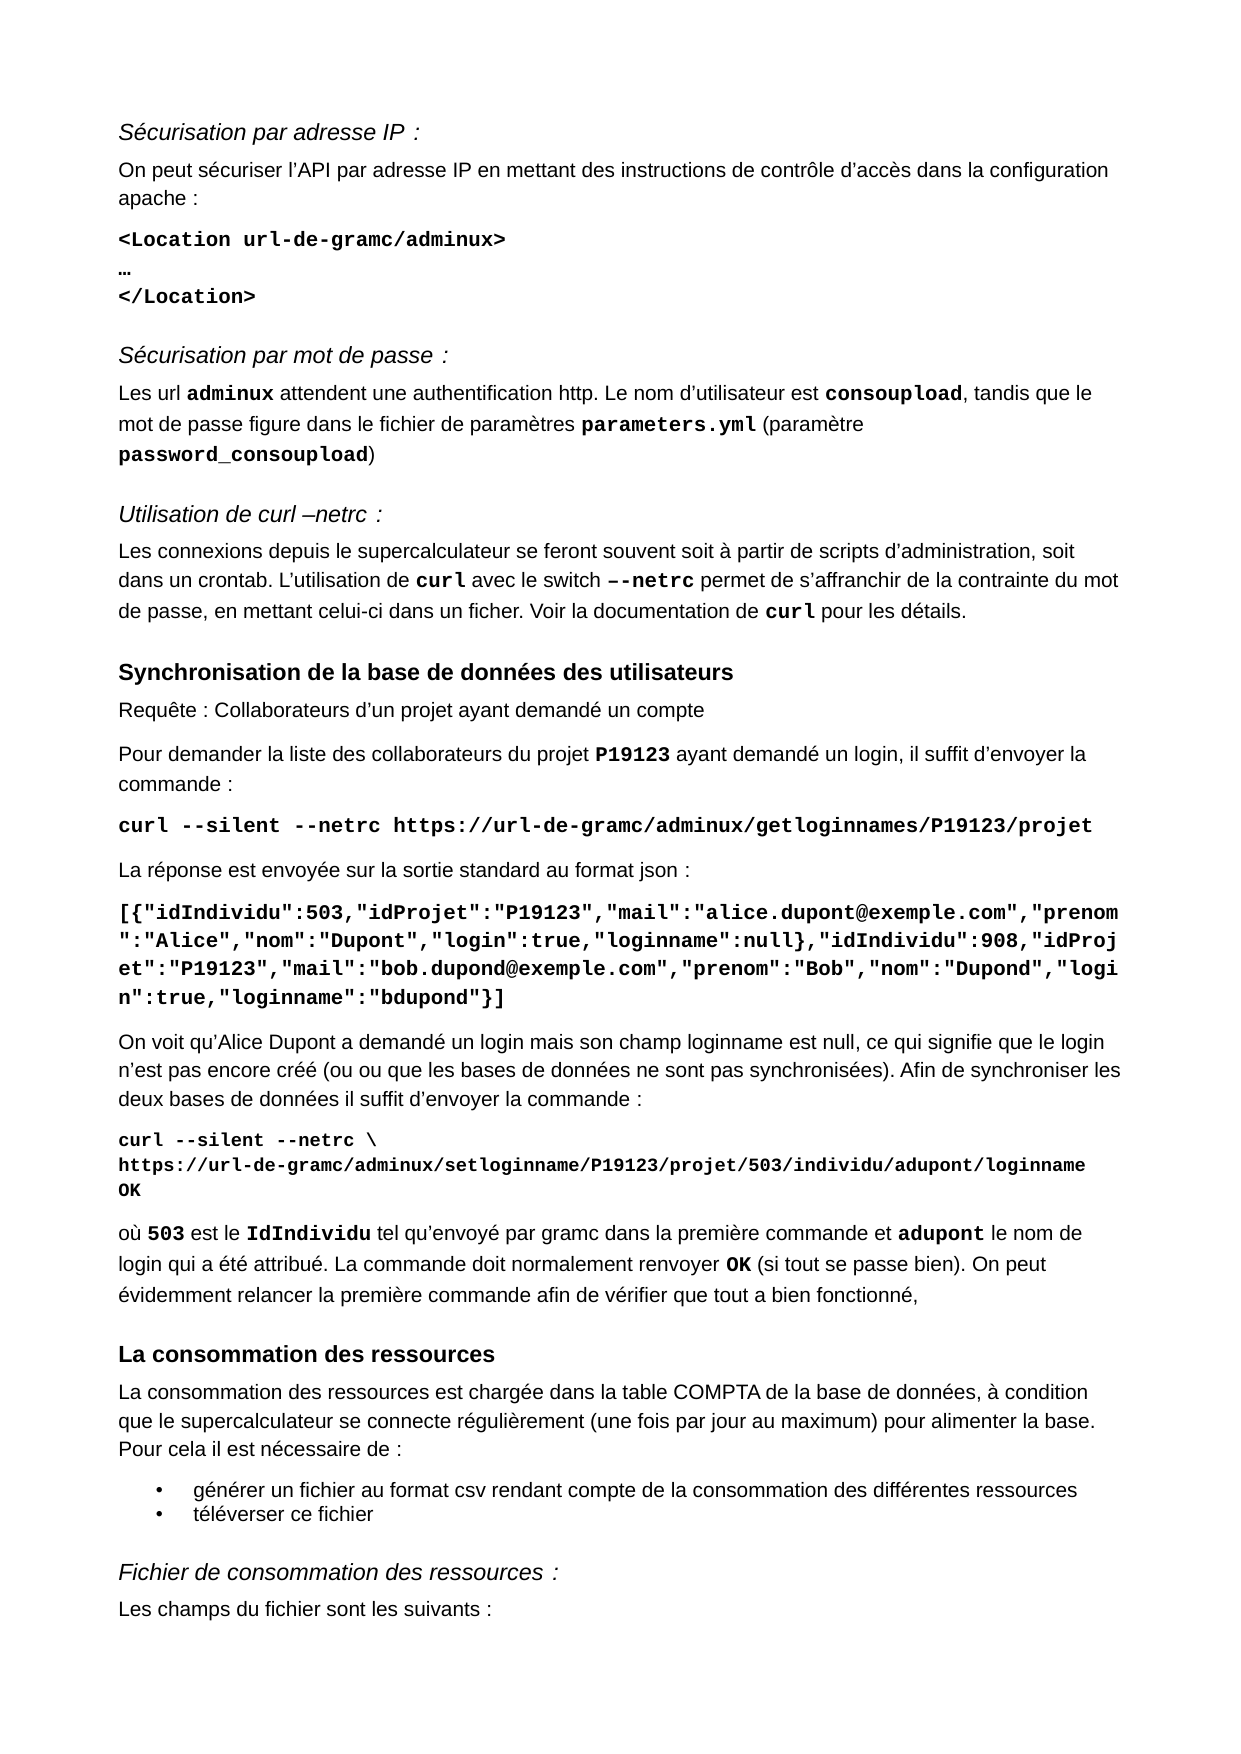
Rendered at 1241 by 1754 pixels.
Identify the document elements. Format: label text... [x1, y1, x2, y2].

text curl --silent --netrc https://url-de-gramc/adminux/getloginnames/P19123/projet [118, 815, 1122, 839]
subtitle Synchronisation de la base de données des utilisateurs [118, 659, 1122, 686]
text La consommation des ressources est chargée dans la table COMPTA de la base de données, à condition que le supercalculateur se connecte régulièrement (une fois par jour au maximum) pour alimenter la base. Pour cela il est nécessaire de : [118, 1380, 1122, 1461]
text Les connexions depuis le supercalculateur se feront souvent soit à partir de scripts d’administration, soit dans un crontab. L’utilisation de curl avec le switch –-netrc permet de s’affranchir de la contrainte du mot de passe, en mettant celui-ci dans un ficher. Voir la documentation de curl pour les détails. [118, 539, 1122, 624]
list téléverser ce fichier [156, 1502, 1122, 1526]
text où 503 est le IdIndividu tel qu’envoyé par gramc dans la première commande et adupont le nom de login qui a été attribué. La commande doit normalement renvoyer OK (si tout se passe bien). On peut évidemment relancer la première commande afin de vérifier que tout a bien fonctionné, [118, 1221, 1122, 1306]
text <Location url-de-gramc/adminux> … </Location> [118, 229, 1122, 310]
subtitle Fichier de consommation des ressources : [118, 1558, 1122, 1585]
text On peut sécuriser l’API par adresse IP en mettant des instructions de contrôle d’accès dans la configuration apache : [118, 157, 1122, 210]
text Les champs du fichier sont les suivants : [118, 1597, 1122, 1621]
text Pour demander la liste des collaborateurs du projet P19123 ayant demandé un login, il suffit d’envoyer la commande : [118, 741, 1122, 796]
subtitle La consommation des ressources [118, 1340, 1122, 1367]
subtitle Sécurisation par adresse IP : [118, 118, 1122, 145]
list générer un fichier au format csv rendant compte de la consommation des différentes ressources [156, 1481, 1122, 1502]
text [{"idIndividu":503,"idProjet":"P19123","mail":"alice.dupont@exemple.com","prenom":"Alice","nom":"Dupont","login":true,"loginname":null},"idIndividu":908,"idProjet":"P19123","mail":"bob.dupond@exemple.com","prenom":"Bob","nom":"Dupond","login":true,"loginname":"bdupond"}] [118, 902, 1122, 1010]
text On voit qu’Alice Dupont a demandé un login mais son champ loginname est null, ce qui signifie que le login n’est pas encore créé (ou ou que les bases de données ne sont pas synchronisées). Afin de synchroniser les deux bases de données il suffit d’envoyer la commande : [118, 1029, 1122, 1111]
text La réponse est envoyée sur la sortie standard au format json : [118, 858, 1122, 882]
text Les url adminux attendent une authentification http. Le nom d’utilisateur est consoupload, tandis que le mot de passe figure dans le fichier de paramètres parameters.yml (paramètre password_consoupload) [118, 381, 1122, 468]
subtitle Utilisation de curl –netrc : [118, 500, 1122, 527]
subtitle Sécurisation par mot de passe : [118, 342, 1122, 368]
text Requête : Collaborateurs d’un projet ayant demandé un compte [118, 698, 1122, 722]
text curl --silent --netrc \ https://url-de-gramc/adminux/setloginname/P19123/projet/503/individu/adupont/loginname OK [118, 1130, 1122, 1202]
